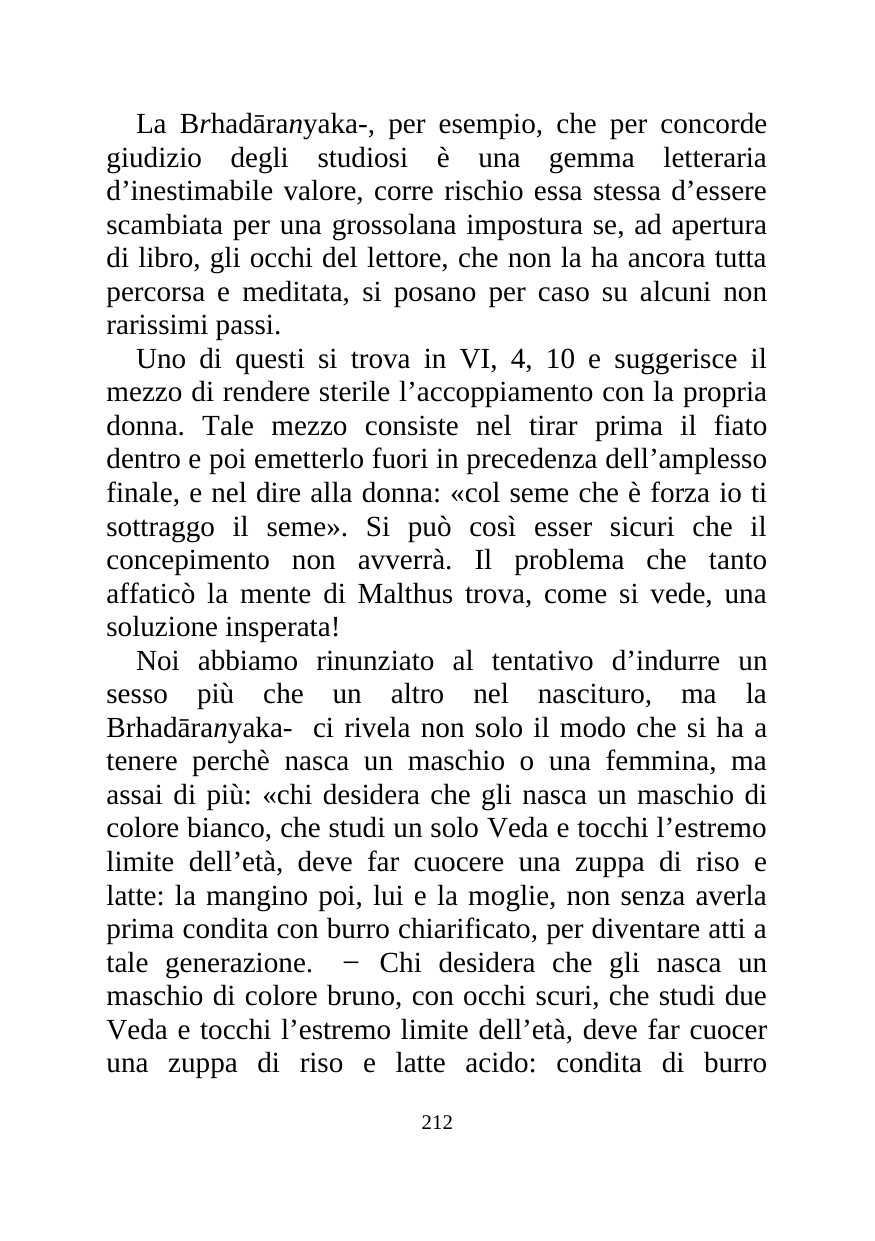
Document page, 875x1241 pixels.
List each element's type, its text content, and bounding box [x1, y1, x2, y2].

text La Brhadāranyaka-, per esempio, che per concorde giudizio degli studiosi è una gemma letteraria d’inestimabile valore, corre rischio essa stessa d’essere scambiata per una grossolana impostura se, ad apertura di libro, gli occhi del lettore, che non la ha ancora tutta percorsa e meditata, si posano per caso su alcuni non rarissimi passi. [106, 106, 768, 341]
text Uno di questi si trova in VI, 4, 10 e suggerisce il mezzo di rendere sterile l’accoppiamento con la propria donna. Tale mezzo consiste nel tirar prima il fiato dentro e poi emetterlo fuori in precedenza dell’amplesso finale, e nel dire alla donna: «col seme che è forza io ti sottraggo il seme». Si può così esser sicuri che il concepimento non avverrà. Il problema che tanto affaticò la mente di Malthus trova, come si vede, una soluzione insperata! [106, 341, 768, 643]
text Noi abbiamo rinunziato al tentativo d’indurre un sesso più che un altro nel nascituro, ma la Brhadāranyaka- ci rivela non solo il modo che si ha a tenere perchè nasca un maschio o una femmina, ma assai di più: «chi desidera che gli nasca un maschio di colore bianco, che studi un solo Veda e tocchi l’estremo limite dell’età, deve far cuocere una zuppa di riso e latte: la mangino poi, lui e la moglie, non senza averla prima condita con burro chiarificato, per diventare atti a tale generazione. ̶ Chi desidera che gli nasca un maschio di colore bruno, con occhi scuri, che studi due Veda e tocchi l’estremo limite dell’età, deve far cuocer una zuppa di riso e latte acido: condita di burro [106, 643, 768, 1079]
